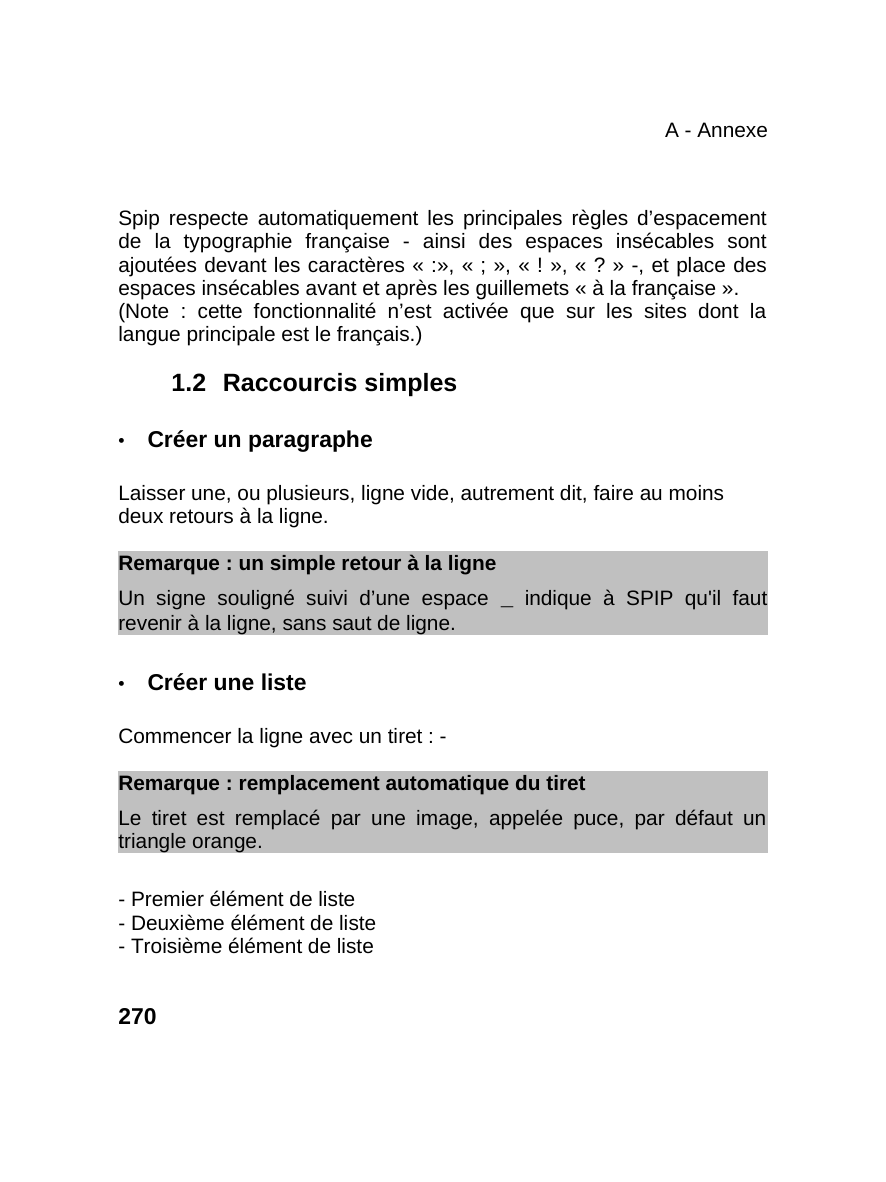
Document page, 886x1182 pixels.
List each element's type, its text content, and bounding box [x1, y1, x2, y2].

subtitle Créer une liste [118, 670, 768, 695]
text - Deuxième élément de liste [118, 911, 768, 934]
text Commencer la ligne avec un tiret : - [118, 725, 768, 748]
text (Note : cette fonctionnalité n’est activée que sur les sites dont la langue principale est le français.) [118, 299, 768, 346]
text - Troisième élément de liste [118, 934, 768, 957]
text Remarque : remplacement automatique du tiret [118, 771, 768, 794]
text Le tiret est remplacé par une image, appelée puce, par défaut un triangle orange. [118, 806, 768, 853]
text Laisser une, ou plusieurs, ligne vide, autrement dit, faire au moins deux retours à la ligne. [118, 482, 768, 528]
list Raccourcis simples [171, 369, 768, 397]
text Remarque : un simple retour à la ligne [118, 551, 768, 575]
text - Premier élément de liste [118, 888, 768, 911]
subtitle Créer un paragraphe [118, 427, 768, 452]
text Un signe souligné suivi d’une espace _ indique à SPIP qu'il faut revenir à la ligne, sans saut de ligne. [118, 586, 768, 635]
text Spip respecte automatiquement les principales règles d’espacement de la typographie française - ainsi des espaces insécables sont ajoutées devant les caractères « :», « ; », « ! », « ? » -, et place des espaces insécables avant et après les guillemets « à la française ». [118, 207, 768, 299]
